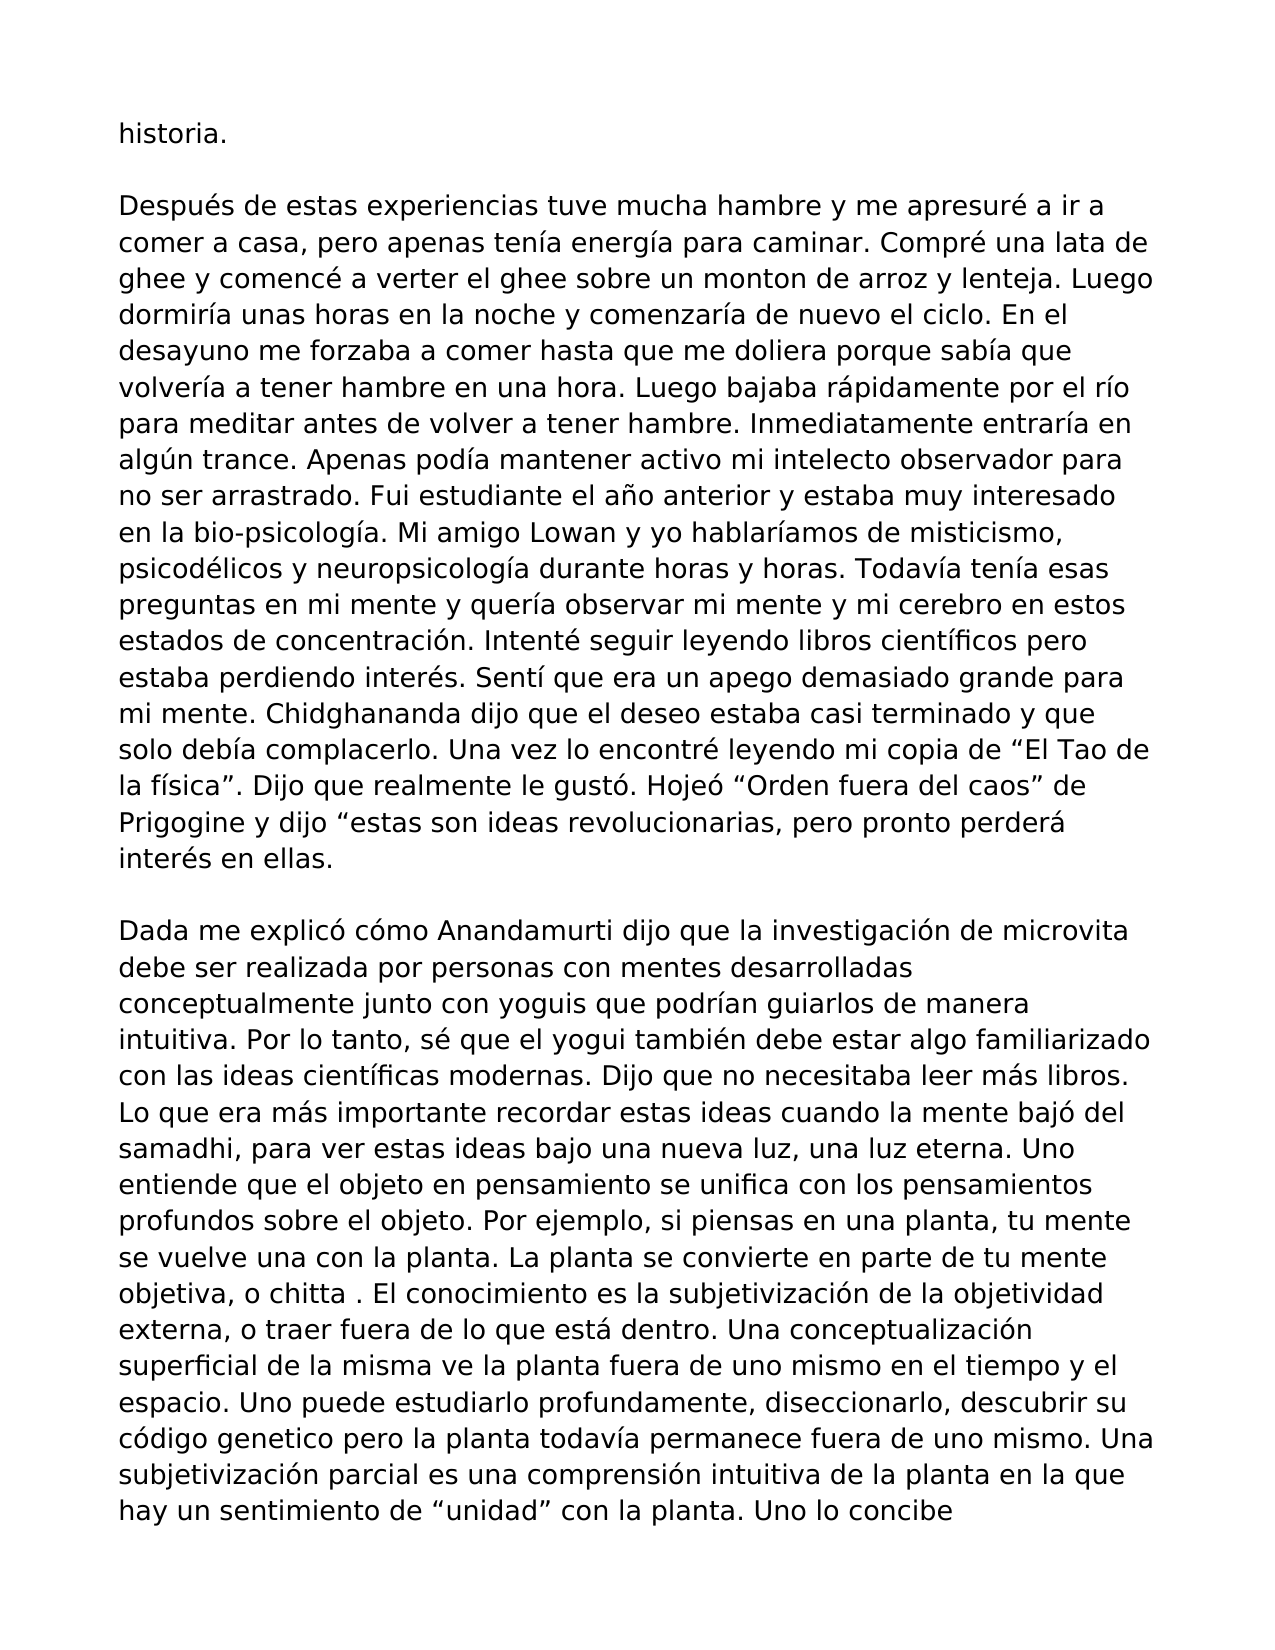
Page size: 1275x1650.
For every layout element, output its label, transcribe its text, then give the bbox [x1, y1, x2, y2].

text historia. Después de estas experiencias tuve mucha hambre y me apresuré a ir a comer a casa, pero apenas tenía energía para caminar. Compré una lata de ghee y comencé a verter el ghee sobre un monton de arroz y lenteja. Luego dormiría unas horas en la noche y comenzaría de nuevo el ciclo. En el desayuno me forzaba a comer hasta que me doliera porque sabía que volvería a tener hambre en una hora. Luego bajaba rápidamente por el río para meditar antes de volver a tener hambre. Inmediatamente entraría en algún trance. Apenas podía mantener activo mi intelecto observador para no ser arrastrado. Fui estudiante el año anterior y estaba muy interesado en la bio-psicología. Mi amigo Lowan y yo hablaríamos de misticismo, psicodélicos y neuropsicología durante horas y horas. Todavía tenía esas preguntas en mi mente y quería observar mi mente y mi cerebro en estos estados de concentración. Intenté seguir leyendo libros científicos pero estaba perdiendo interés. Sentí que era un apego demasiado grande para mi mente. Chidghananda dijo que el deseo estaba casi terminado y que solo debía complacerlo. Una vez lo encontré leyendo mi copia de “El Tao de la física”. Dijo que realmente le gustó. Hojeó “Orden fuera del caos” de Prigogine y dijo “estas son ideas revolucionarias, pero pronto perderá interés en ellas. Dada me explicó cómo Anandamurti dijo que la investigación de microvita debe ser realizada por personas con mentes desarrolladas conceptualmente junto con yoguis que podrían guiarlos de manera intuitiva. Por lo tanto, sé que el yogui también debe estar algo familiarizado con las ideas científicas modernas. Dijo que no necesitaba leer más libros. Lo que era más importante recordar estas ideas cuando la mente bajó del samadhi, para ver estas ideas bajo una nueva luz, una luz eterna. Uno entiende que el objeto en pensamiento se unifica con los pensamientos profundos sobre el objeto. Por ejemplo, si piensas en una planta, tu mente se vuelve una con la planta. La planta se convierte en parte de tu mente objetiva, o chitta . El conocimiento es la subjetivización de la objetividad externa, o traer fuera de lo que está dentro. Una conceptualización superficial de la misma ve la planta fuera de uno mismo en el tiempo y el espacio. Uno puede estudiarlo profundamente, diseccionarlo, descubrir su código genetico pero la planta todavía permanece fuera de uno mismo. Una subjetivización parcial es una comprensión intuitiva de la planta en la que hay un sentimiento de “unidad” con la planta. Uno lo concibe [118, 118, 1157, 1527]
